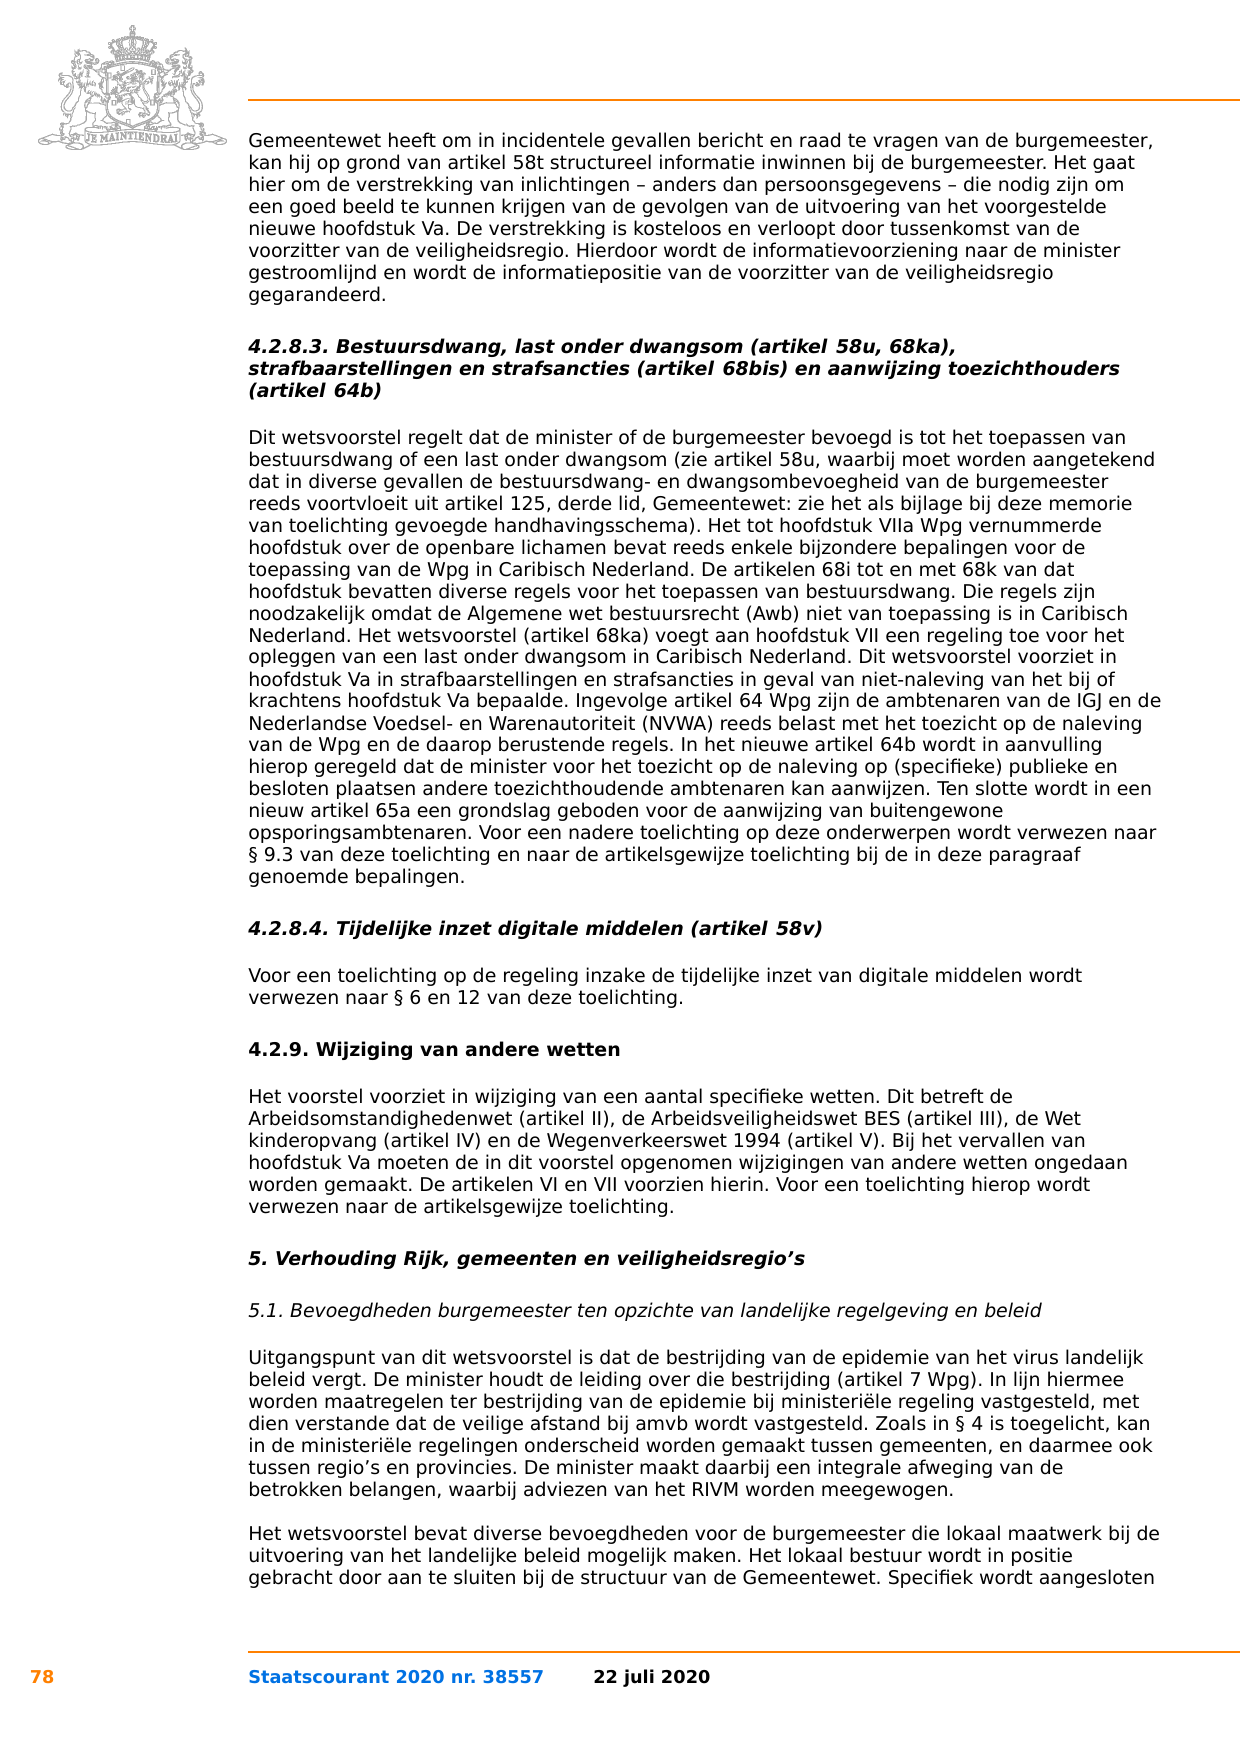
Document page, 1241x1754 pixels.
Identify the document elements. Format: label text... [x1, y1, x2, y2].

text Uitgangspunt van dit wetsvoorstel is dat de bestrijding van de epidemie van het virus landelijk beleid vergt. De minister houdt de leiding over die bestrijding (artikel 7 Wpg). In lijn hiermee worden maatregelen ter bestrijding van de epidemie bij ministeriële regeling vastgesteld, met dien verstande dat de veilige afstand bij amvb wordt vastgesteld. Zoals in § 4 is toegelicht, kan in de ministeriële regelingen onderscheid worden gemaakt tussen gemeenten, en daarmee ook tussen regio’s en provincies. De minister maakt daarbij een integrale afweging van de betrokken belangen, waarbij adviezen van het RIVM worden meegewogen. [248, 1347, 1163, 1501]
subtitle 5. Verhouding Rijk, gemeenten en veiligheidsregio’s [248, 1248, 1163, 1270]
text Dit wetsvoorstel regelt dat de minister of de burgemeester bevoegd is tot het toepassen van bestuursdwang of een last onder dwangsom (zie artikel 58u, waarbij moet worden aangetekend dat in diverse gevallen de bestuursdwang- en dwangsombevoegheid van de burgemeester reeds voortvloeit uit artikel 125, derde lid, Gemeentewet: zie het als bijlage bij deze memorie van toelichting gevoegde handhavingsschema). Het tot hoofdstuk VIIa Wpg vernummerde hoofdstuk over de openbare lichamen bevat reeds enkele bijzondere bepalingen voor de toepassing van de Wpg in Caribisch Nederland. De artikelen 68i tot en met 68k van dat hoofdstuk bevatten diverse regels voor het toepassen van bestuursdwang. Die regels zijn noodzakelijk omdat de Algemene wet bestuursrecht (Awb) niet van toepassing is in Caribisch Nederland. Het wetsvoorstel (artikel 68ka) voegt aan hoofdstuk VII een regeling toe voor het opleggen van een last onder dwangsom in Caribisch Nederland. Dit wetsvoorstel voorziet in hoofdstuk Va in strafbaarstellingen en strafsancties in geval van niet-naleving van het bij of krachtens hoofdstuk Va bepaalde. Ingevolge artikel 64 Wpg zijn de ambtenaren van de IGJ en de Nederlandse Voedsel- en Warenautoriteit (NVWA) reeds belast met het toezicht op de naleving van de Wpg en de daarop berustende regels. In het nieuwe artikel 64b wordt in aanvulling hierop geregeld dat de minister voor het toezicht op de naleving op (specifieke) publieke en besloten plaatsen andere toezichthoudende ambtenaren kan aanwijzen. Ten slotte wordt in een nieuw artikel 65a een grondslag geboden voor de aanwijzing van buitengewone opsporingsambtenaren. Voor een nadere toelichting op deze onderwerpen wordt verwezen naar § 9.3 van deze toelichting en naar de artikelsgewijze toelichting bij de in deze paragraaf genoemde bepalingen. [248, 427, 1163, 888]
subtitle 4.2.8.3. Bestuursdwang, last onder dwangsom (artikel 58u, 68ka), strafbaarstellingen en strafsancties (artikel 68bis) en aanwijzing toezichthouders (artikel 64b) [248, 336, 1163, 402]
text Voor een toelichting op de regeling inzake de tijdelijke inzet van digitale middelen wordt verwezen naar § 6 en 12 van deze toelichting. [248, 965, 1163, 1009]
text Gemeentewet heeft om in incidentele gevallen bericht en raad te vragen van de burgemeester, kan hij op grond van artikel 58t structureel informatie inwinnen bij de burgemeester. Het gaat hier om de verstrekking van inlichtingen – anders dan persoonsgegevens – die nodig zijn om een goed beeld te kunnen krijgen van de gevolgen van de uitvoering van het voorgestelde nieuwe hoofdstuk Va. De verstrekking is kosteloos en verloopt door tussenkomst van de voorzitter van de veiligheidsregio. Hierdoor wordt de informatievoorziening naar de minister gestroomlijnd en wordt de informatiepositie van de voorzitter van de veiligheidsregio gegarandeerd. [248, 130, 1163, 306]
subtitle 4.2.8.4. Tijdelijke inzet digitale middelen (artikel 58v) [248, 918, 1163, 940]
text Het wetsvoorstel bevat diverse bevoegdheden voor de burgemeester die lokaal maatwerk bij de uitvoering van het landelijke beleid mogelijk maken. Het lokaal bestuur wordt in positie gebracht door aan te sluiten bij de structuur van de Gemeentewet. Specifiek wordt aangesloten [248, 1523, 1163, 1589]
subtitle 4.2.9. Wijziging van andere wetten [248, 1039, 1163, 1061]
picture [38, 25, 227, 150]
subtitle 5.1. Bevoegdheden burgemeester ten opzichte van landelijke regelgeving en beleid [248, 1300, 1163, 1322]
text Het voorstel voorziet in wijziging van een aantal specifieke wetten. Dit betreft de Arbeidsomstandighedenwet (artikel II), de Arbeidsveiligheidswet BES (artikel III), de Wet kinderopvang (artikel IV) en de Wegenverkeerswet 1994 (artikel V). Bij het vervallen van hoofdstuk Va moeten de in dit voorstel opgenomen wijzigingen van andere wetten ongedaan worden gemaakt. De artikelen VI en VII voorzien hierin. Voor een toelichting hierop wordt verwezen naar de artikelsgewijze toelichting. [248, 1086, 1163, 1218]
